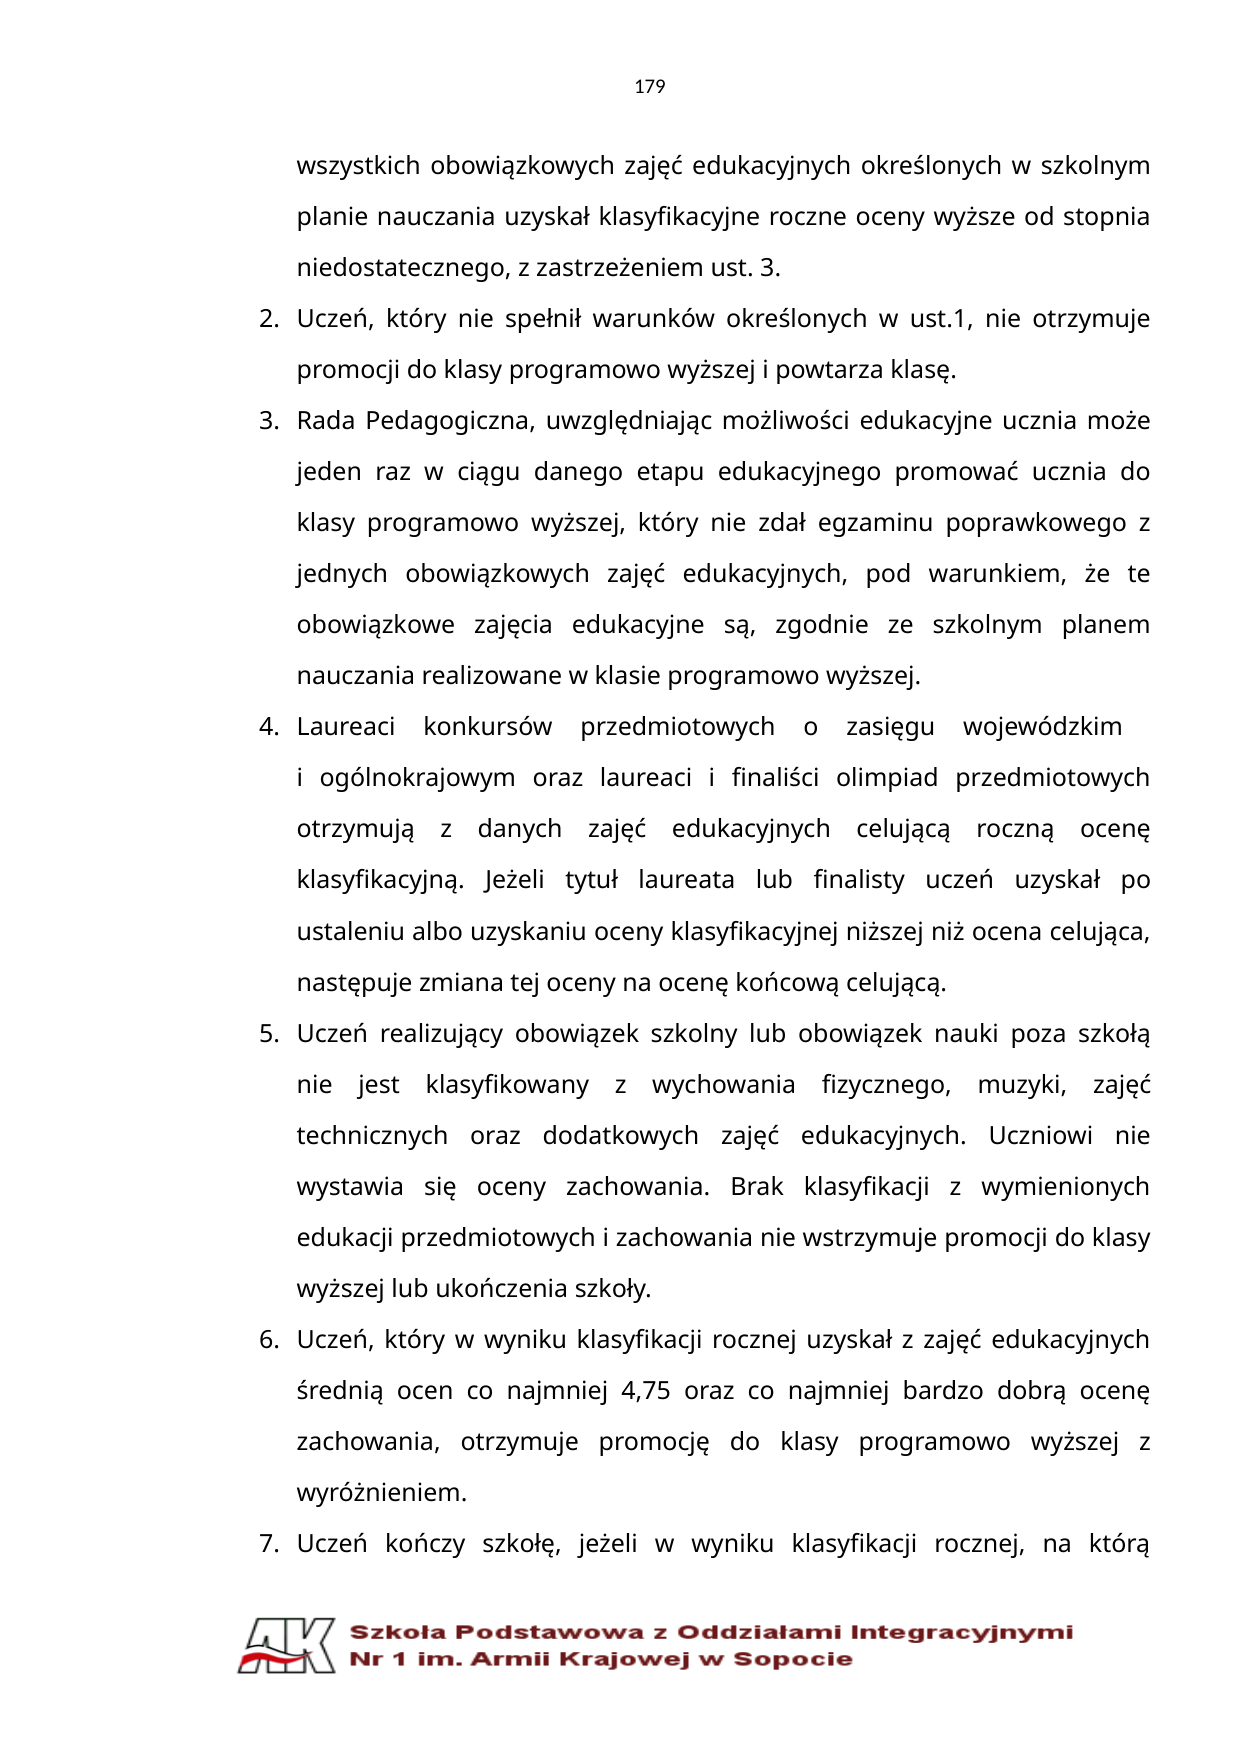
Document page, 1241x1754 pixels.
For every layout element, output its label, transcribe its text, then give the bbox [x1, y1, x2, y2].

picture [236, 1611, 1122, 1680]
list Rada Pedagogiczna, uwzględniając możliwości edukacyjne ucznia może jeden raz w ciągu danego etapu edukacyjnego promować ucznia do klasy programowo wyższej, który nie zdał egzaminu poprawkowego z jednych obowiązkowych zajęć edukacyjnych, pod warunkiem, że te obowiązkowe zajęcia edukacyjne są, zgodnie ze szkolnym planem nauczania realizowane w klasie programowo wyższej. [259, 403, 1152, 692]
list Uczeń realizujący obowiązek szkolny lub obowiązek nauki poza szkołą nie jest klasyfikowany z wychowania fizycznego, muzyki, zajęć technicznych oraz dodatkowych zajęć edukacyjnych. Uczniowi nie wystawia się oceny zachowania. Brak klasyfikacji z wymienionych edukacji przedmiotowych i zachowania nie wstrzymuje promocji do klasy wyższej lub ukończenia szkoły. [259, 1015, 1152, 1304]
list Laureaci konkursów przedmiotowych o zasięgu wojewódzkim i ogólnokrajowym oraz laureaci i finaliści olimpiad przedmiotowych otrzymują z danych zajęć edukacyjnych celującą roczną ocenę klasyfikacyjną. Jeżeli tytuł laureata lub finalisty uczeń uzyskał po ustaleniu albo uzyskaniu oceny klasyfikacyjnej niższej niż ocena celująca, następuje zmiana tej oceny na ocenę końcową celującą. [259, 709, 1152, 998]
list Uczeń, który nie spełnił warunków określonych w ust.1, nie otrzymuje promocji do klasy programowo wyższej i powtarza klasę. [259, 301, 1152, 386]
list Uczeń kończy szkołę, jeżeli w wyniku klasyfikacji rocznej, na którą [259, 1526, 1152, 1560]
list Uczeń, który w wyniku klasyfikacji rocznej uzyskał z zajęć edukacyjnych średnią ocen co najmniej 4,75 oraz co najmniej bardzo dobrą ocenę zachowania, otrzymuje promocję do klasy programowo wyższej z wyróżnieniem. [259, 1322, 1152, 1509]
list wszystkich obowiązkowych zajęć edukacyjnych określonych w szkolnym planie nauczania uzyskał klasyfikacyjne roczne oceny wyższe od stopnia niedostatecznego, z zastrzeżeniem ust. 3. [259, 148, 1152, 284]
